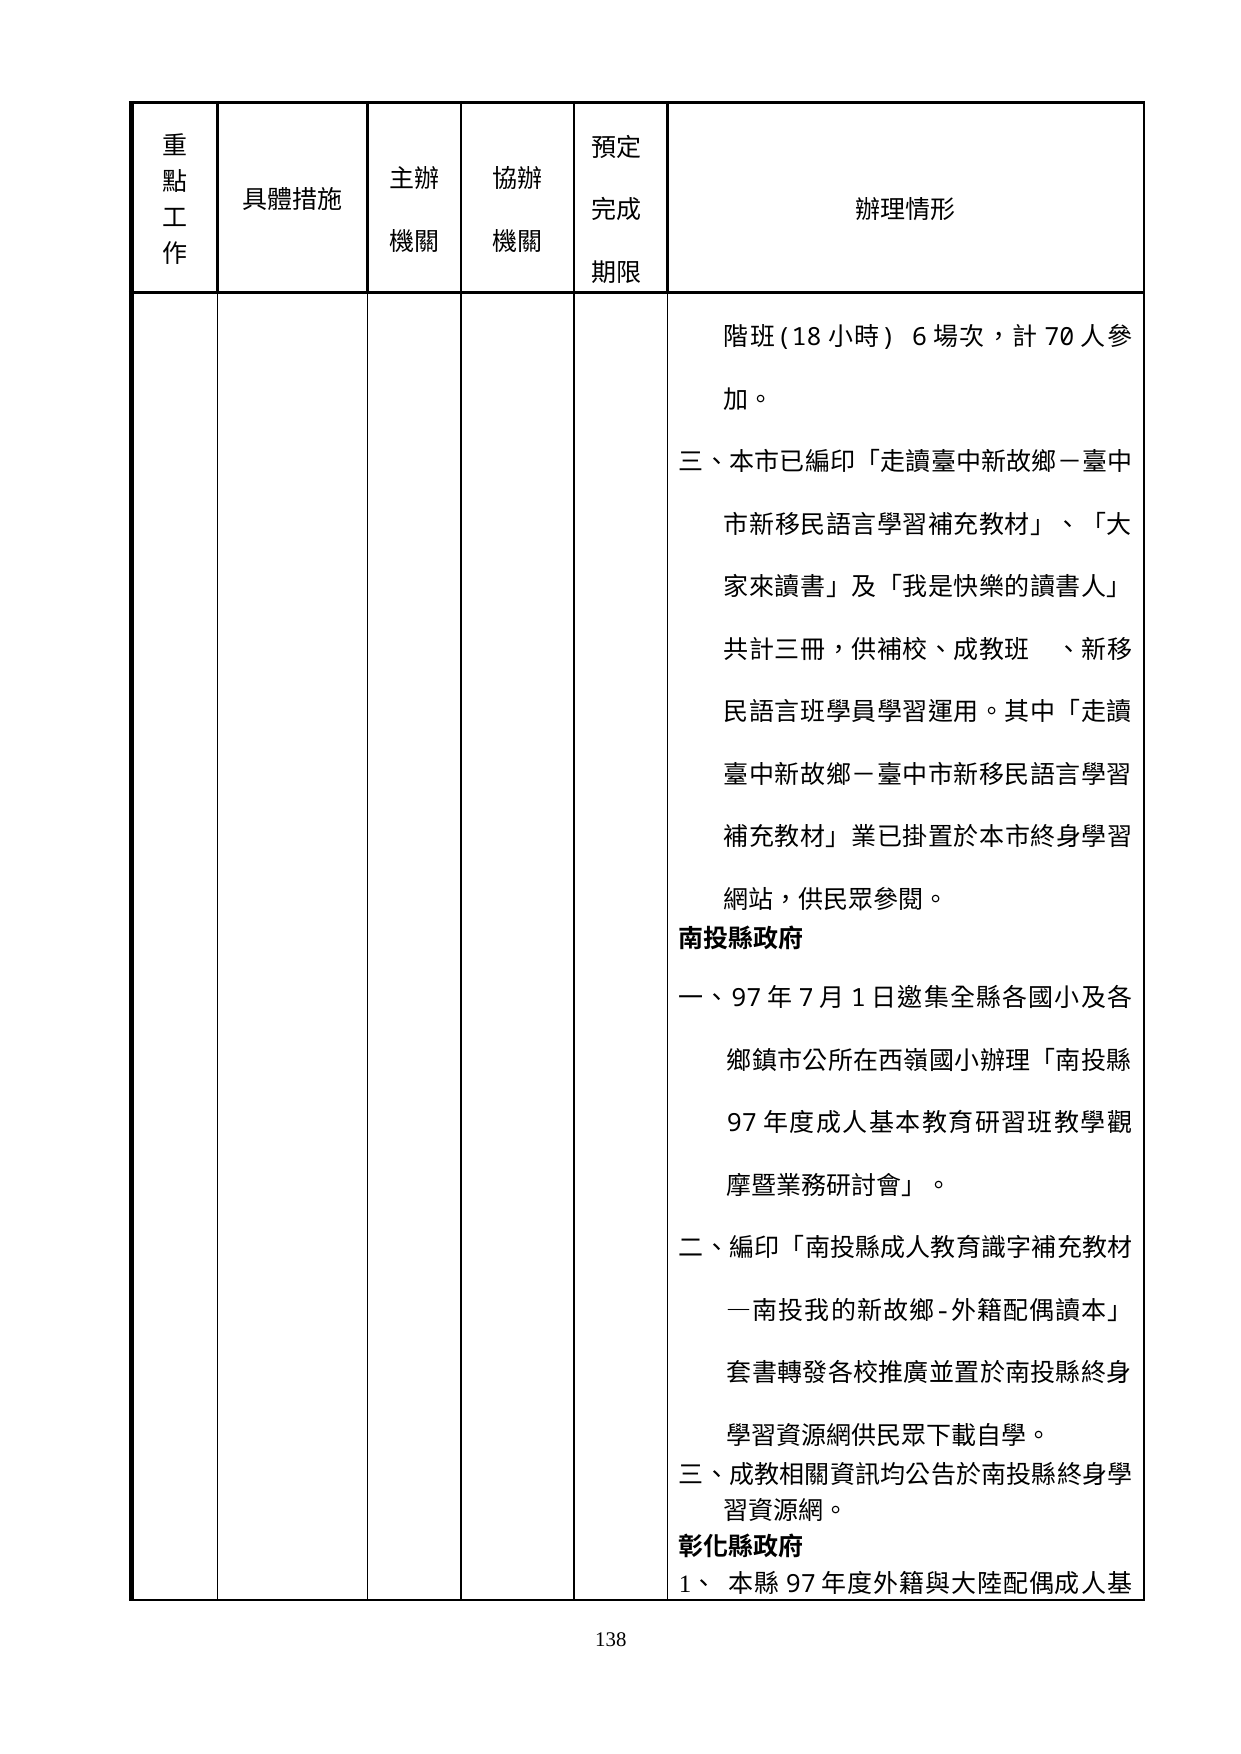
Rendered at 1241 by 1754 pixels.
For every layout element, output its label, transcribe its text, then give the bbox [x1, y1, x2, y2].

table_header 辦理情形 [669, 104, 1143, 291]
table_header 重點工作 [134, 104, 216, 291]
table_header 主辦 機關 [369, 104, 460, 291]
table_header 預定完成期限 [575, 104, 666, 291]
table_header 協辦 機關 [462, 104, 573, 291]
table_cell [462, 294, 573, 1599]
table_header 具體措施 [219, 104, 366, 291]
table_cell [218, 294, 367, 1599]
table_cell [134, 294, 217, 1599]
table_cell [368, 294, 460, 1599]
table_cell [575, 294, 667, 1599]
table_cell 階班(18小時) 6場次，計70人參加。 三、本市已編印「走讀臺中新故鄉－臺中市新移民語言學習補充教材」、「大家來讀書」及「我是快樂的讀書人」共計三冊，供補校、成教班 、新移民語言班學員學習運用。其中「走讀臺中新故鄉－臺中市新移民語言學習補充教材」業已掛置於本市終身學習網站，供民眾參閱。 南投縣政府 一、97年7月1日邀集全縣各國小及各鄉鎮市公所在西嶺國小辦理「南投縣97年度成人基本教育研習班教學觀摩暨業務研討會」。 二、編印「南投縣成人教育識字補充教材—南投我的新故鄉-外籍配偶讀本」套書轉發各校推廣並置於南投縣終身學習資源網供民眾下載自學。 三、成教相關資訊均公告於南投縣終身學習資源網。 彰化縣政府 本縣97年度外籍與大陸配偶成人基 [668, 294, 1143, 1599]
